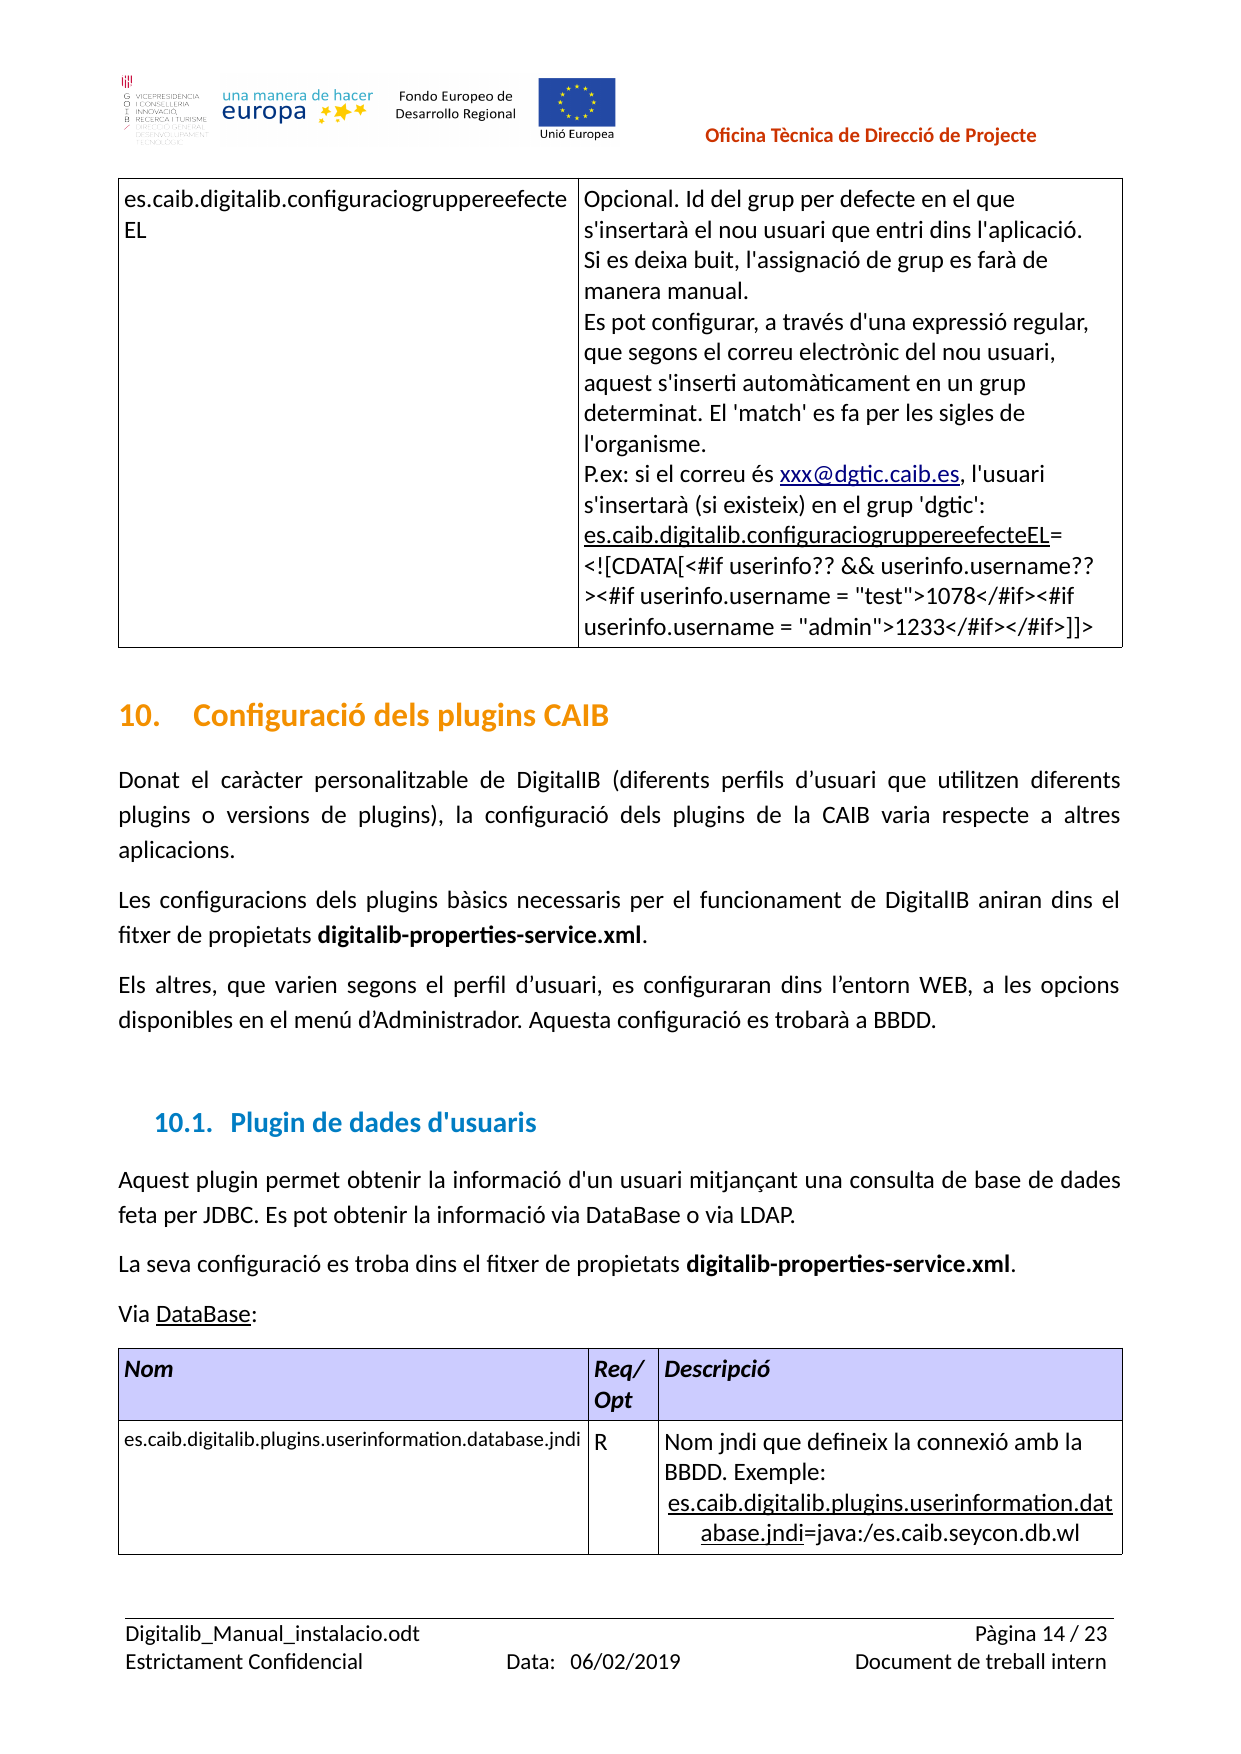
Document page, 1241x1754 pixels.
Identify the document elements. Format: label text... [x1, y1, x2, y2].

picture [219, 73, 621, 147]
table_cell es.caib.digitalib.configuraciogruppereefecteEL [119, 179, 578, 647]
table_header Req/Opt [589, 1349, 658, 1420]
text Aquest plugin permet obtenir la informació d'un usuari mitjançant una consulta de base de dades feta per JDBC. Es pot obtenir la informació via DataBase o via LDAP. [118, 1164, 1122, 1229]
subtitle Plugin de dades d'usuaris [153, 1104, 1122, 1140]
table_cell R [589, 1421, 658, 1554]
text Les configuracions dels plugins bàsics necessaris per el funcionament de DigitalIB aniran dins el fitxer de propietats digitalib-properties-service.xml. [118, 884, 1122, 950]
table_header Nom [119, 1349, 588, 1420]
picture [118, 73, 213, 147]
text Via DataBase: [118, 1298, 1122, 1328]
subtitle Configuració dels plugins CAIB [118, 694, 1122, 735]
table_cell es.caib.digitalib.plugins.userinformation.database.jndi [119, 1421, 588, 1554]
table_cell Opcional. Id del grup per defecte en el que s'insertarà el nou usuari que entri dins l'aplicació. Si es deixa buit, l'assignació de grup es farà de manera manual. Es pot configurar, a través d'una expressió regular, que segons el correu electrònic del nou usuari, aquest s'inserti automàticament en un grup determinat. El 'match' es fa per les sigles de l'organisme. P.ex: si el correu és xxx@dgtic.caib.es, l'usuari s'insertarà (si existeix) en el grup 'dgtic': es.caib.digitalib.configuraciogruppereefecteEL= <![CDATA[<#if userinfo?? && userinfo.username??><#if userinfo.username = "test">1078</#if><#if userinfo.username = "admin">1233</#if></#if>]]> [579, 179, 1122, 647]
text La seva configuració es troba dins el fitxer de propietats digitalib-properties-service.xml. [118, 1248, 1122, 1279]
text Donat el caràcter personalitzable de DigitalIB (diferents perfils d’usuari que utilitzen diferents plugins o versions de plugins), la configuració dels plugins de la CAIB varia respecte a altres aplicacions. [118, 765, 1122, 865]
text Els altres, que varien segons el perfil d’usuari, es configuraran dins l’entorn WEB, a les opcions disponibles en el menú d’Administrador. Aquesta configuració es trobarà a BBDD. [118, 969, 1122, 1034]
table_cell Nom jndi que defineix la connexió amb la BBDD. Exemple: es.caib.digitalib.plugins.userinformation.database.jndi=java:/es.caib.seycon.db.wl [659, 1421, 1122, 1554]
table_header Descripció [659, 1349, 1122, 1420]
